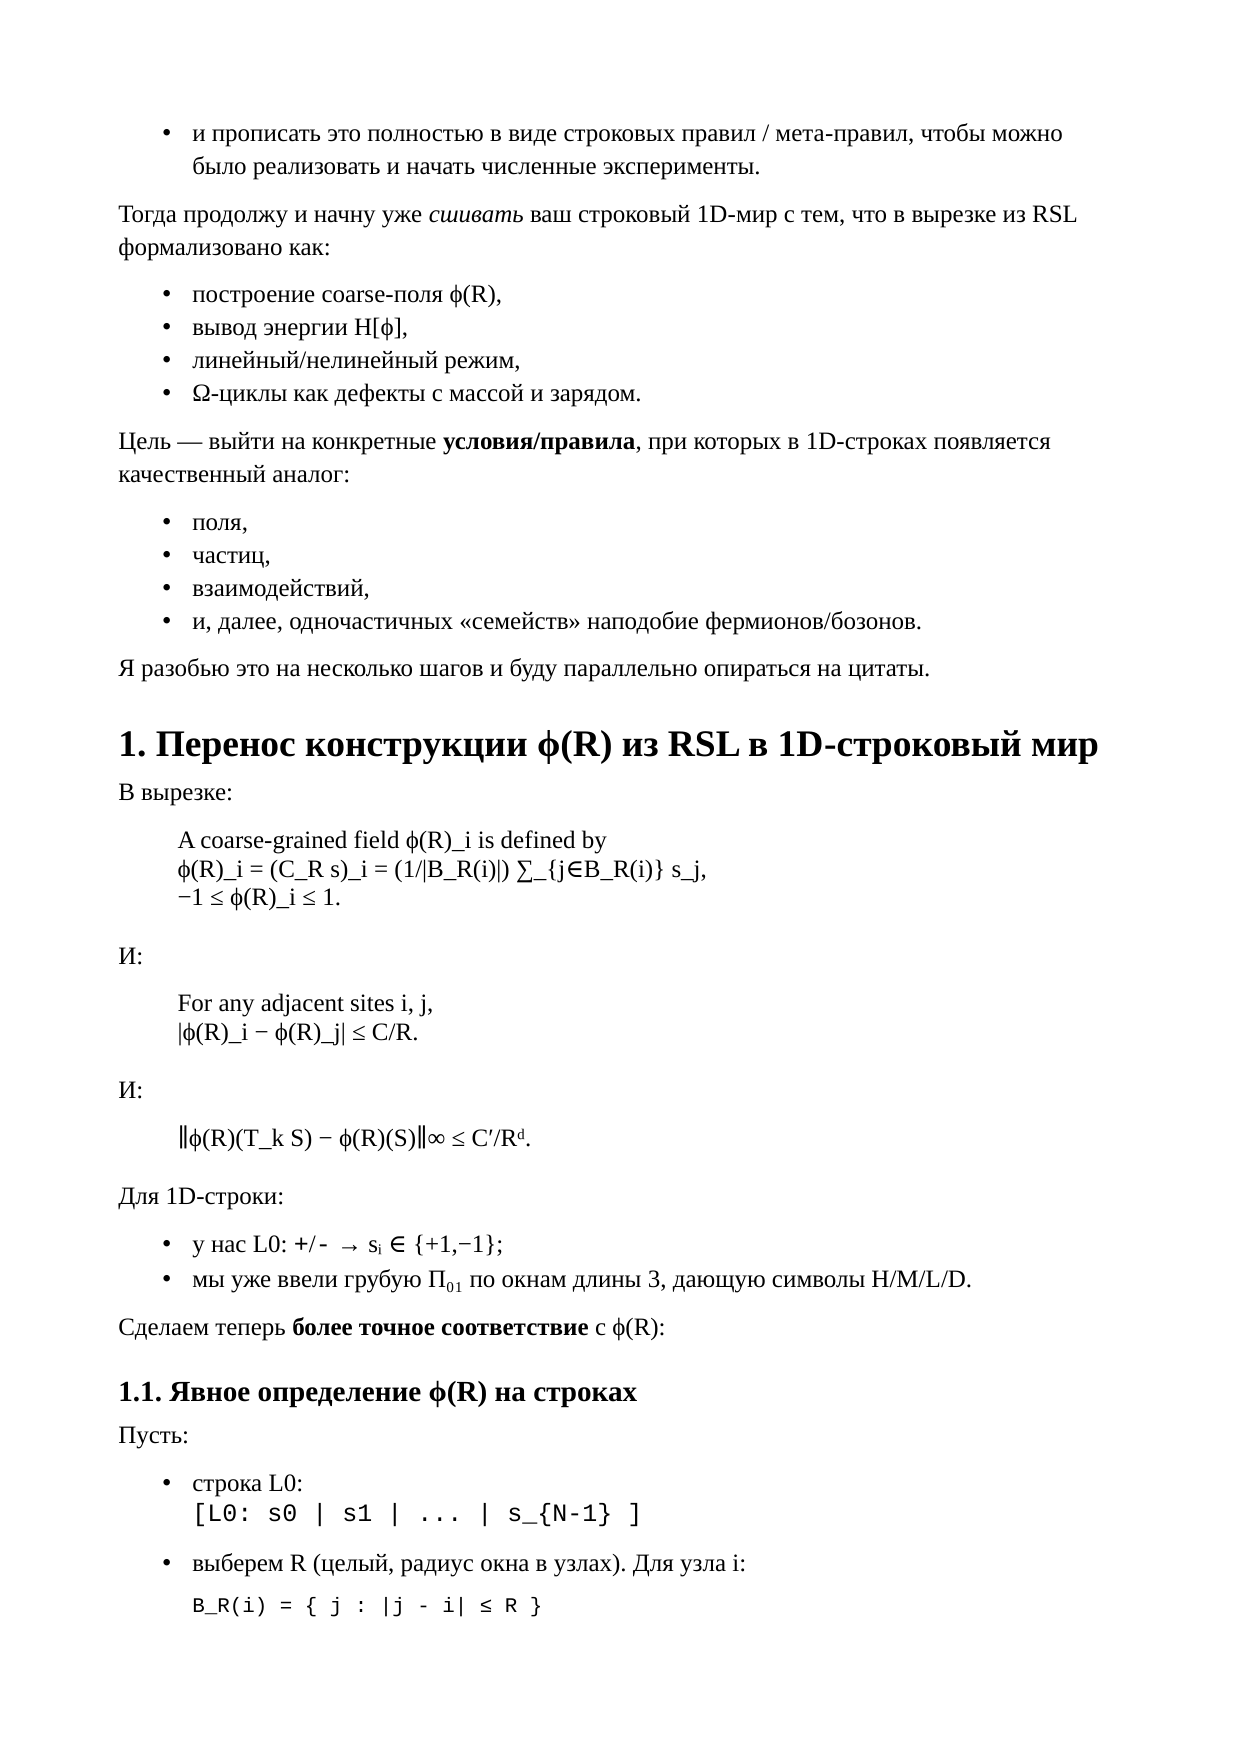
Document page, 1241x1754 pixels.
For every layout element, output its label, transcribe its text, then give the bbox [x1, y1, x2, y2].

text И: [118, 1075, 1122, 1104]
text Я разобью это на несколько шагов и буду параллельно опираться на цитаты. [118, 653, 1122, 682]
list линейный/нелинейный режим, [162, 345, 1122, 374]
text И: [118, 941, 1122, 969]
list вывод энергии H[ϕ], [162, 312, 1122, 341]
list мы уже ввели грубую Π₀₁ по окнам длины 3, дающую символы H/M/L/D. [162, 1264, 1122, 1293]
list B_R(i) = { j : |j - i| ≤ R } [162, 1595, 1122, 1619]
text Цель — выйти на конкретные условия/правила, при которых в 1D‑строках появляется качественный аналог: [118, 426, 1122, 488]
text Тогда продолжу и начну уже сшивать ваш строковый 1D‑мир с тем, что в вырезке из RSL формализовано как: [118, 199, 1122, 261]
text Для 1D‑строки: [118, 1181, 1122, 1210]
text Пусть: [118, 1420, 1122, 1449]
list строка L0: [L0: s0 | s1 | ... | s_{N-1} ] [162, 1468, 1122, 1529]
list выберем R (целый, радиус окна в узлах). Для узла i: [162, 1548, 1122, 1576]
list взаимодействий, [162, 573, 1122, 601]
list Ω‑циклы как дефекты с массой и зарядом. [162, 378, 1122, 407]
list и, далее, одночастичных «семейств» наподобие фермионов/бозонов. [162, 606, 1122, 634]
subtitle 1.1. Явное определение ϕ(R) на строках [118, 1374, 1122, 1407]
text ∥ϕ(R)(T_k S) − ϕ(R)(S)∥∞ ≤ C′/Rᵈ. [177, 1123, 1063, 1152]
list построение coarse‑поля ϕ(R), [162, 279, 1122, 308]
text For any adjacent sites i, j, |ϕ(R)_i − ϕ(R)_j| ≤ C/R. [177, 988, 1063, 1046]
list поля, [162, 507, 1122, 535]
list и прописать это полностью в виде строковых правил / мета‑правил, чтобы можно было реализовать и начать численные эксперименты. [162, 118, 1122, 180]
list частиц, [162, 540, 1122, 568]
subtitle 1. Перенос конструкции ϕ(R) из RSL в 1D‑строковый мир [118, 722, 1122, 765]
text A coarse-grained field ϕ(R)_i is defined by ϕ(R)_i = (C_R s)_i = (1/|B_R(i)|) ∑_{j∈B_R(i)} s_j, −1 ≤ ϕ(R)_i ≤ 1. [177, 825, 1063, 911]
list у нас L0: +/- → sᵢ ∈ {+1,−1}; [162, 1229, 1122, 1259]
text В вырезке: [118, 777, 1122, 806]
text Сделаем теперь более точное соответствие с ϕ(R): [118, 1312, 1122, 1341]
